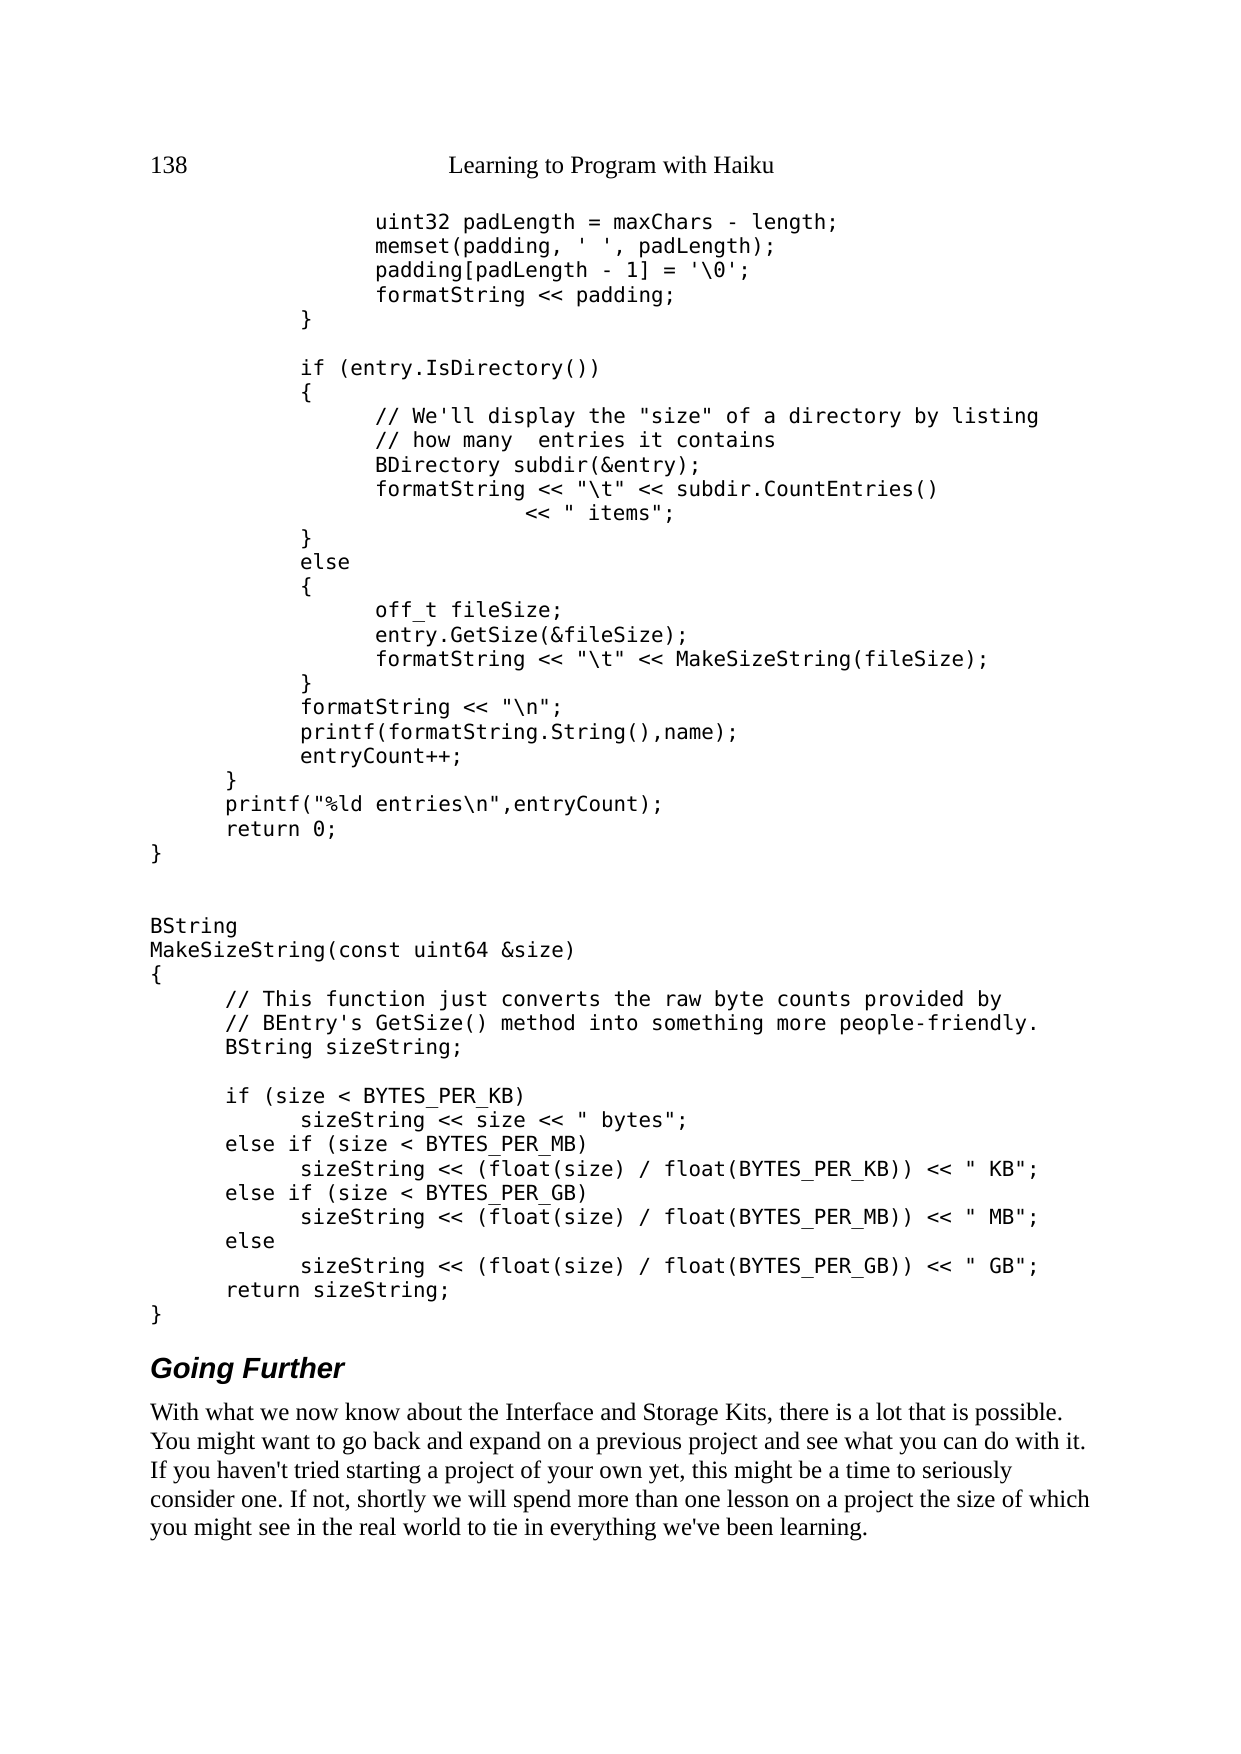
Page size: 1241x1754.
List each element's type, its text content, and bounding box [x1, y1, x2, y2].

text sizeString << (float(size) / float(BYTES_PER_KB)) << " KB"; [150, 1157, 1091, 1181]
text { [150, 380, 1091, 404]
text } [150, 768, 1091, 792]
text printf(formatString.String(),name); [150, 720, 1091, 744]
text } [150, 1302, 1091, 1326]
text BString [150, 914, 1091, 938]
text } [150, 307, 1091, 331]
text } [150, 841, 1091, 865]
subtitle Going Further [150, 1351, 1091, 1385]
text BString sizeString; [150, 1035, 1091, 1059]
text } [150, 526, 1091, 550]
text else if (size < BYTES_PER_MB) [150, 1132, 1091, 1157]
text entryCount++; [150, 744, 1091, 768]
text else [150, 1229, 1091, 1254]
text << " items"; [150, 501, 1091, 526]
text BDirectory subdir(&entry); [150, 453, 1091, 477]
text { [150, 574, 1091, 598]
text } [150, 671, 1091, 695]
text formatString << "\t" << subdir.CountEntries() [150, 477, 1091, 501]
text if (entry.IsDirectory()) [150, 356, 1091, 380]
text // how many entries it contains [150, 428, 1091, 453]
text MakeSizeString(const uint64 &size) [150, 938, 1091, 962]
text entry.GetSize(&fileSize); [150, 623, 1091, 647]
text sizeString << size << " bytes"; [150, 1108, 1091, 1132]
text // We'll display the "size" of a directory by listing [150, 404, 1091, 428]
text formatString << padding; [150, 283, 1091, 307]
text return sizeString; [150, 1278, 1091, 1302]
text return 0; [150, 817, 1091, 841]
text padding[padLength - 1] = '\0'; [150, 258, 1091, 283]
text printf("%ld entries\n",entryCount); [150, 792, 1091, 817]
text off_t fileSize; [150, 598, 1091, 623]
text formatString << "\n"; [150, 695, 1091, 720]
text With what we now know about the Interface and Storage Kits, there is a lot that is possible. You might want to go back and expand on a previous project and see what you can do with it. If you haven't tried starting a project of your own yet, this might be a time to seriously consider one. If not, shortly we will spend more than one lesson on a project the size of which you might see in the real world to tie in everything we've been learning. [150, 1397, 1091, 1541]
text // This function just converts the raw byte counts provided by [150, 987, 1091, 1011]
text if (size < BYTES_PER_KB) [150, 1084, 1091, 1108]
text memset(padding, ' ', padLength); [150, 234, 1091, 258]
text sizeString << (float(size) / float(BYTES_PER_MB)) << " MB"; [150, 1205, 1091, 1229]
text else if (size < BYTES_PER_GB) [150, 1181, 1091, 1205]
text { [150, 962, 1091, 987]
text else [150, 550, 1091, 574]
text // BEntry's GetSize() method into something more people-friendly. [150, 1011, 1091, 1035]
text sizeString << (float(size) / float(BYTES_PER_GB)) << " GB"; [150, 1254, 1091, 1278]
text uint32 padLength = maxChars - length; [150, 210, 1091, 234]
text formatString << "\t" << MakeSizeString(fileSize); [150, 647, 1091, 671]
